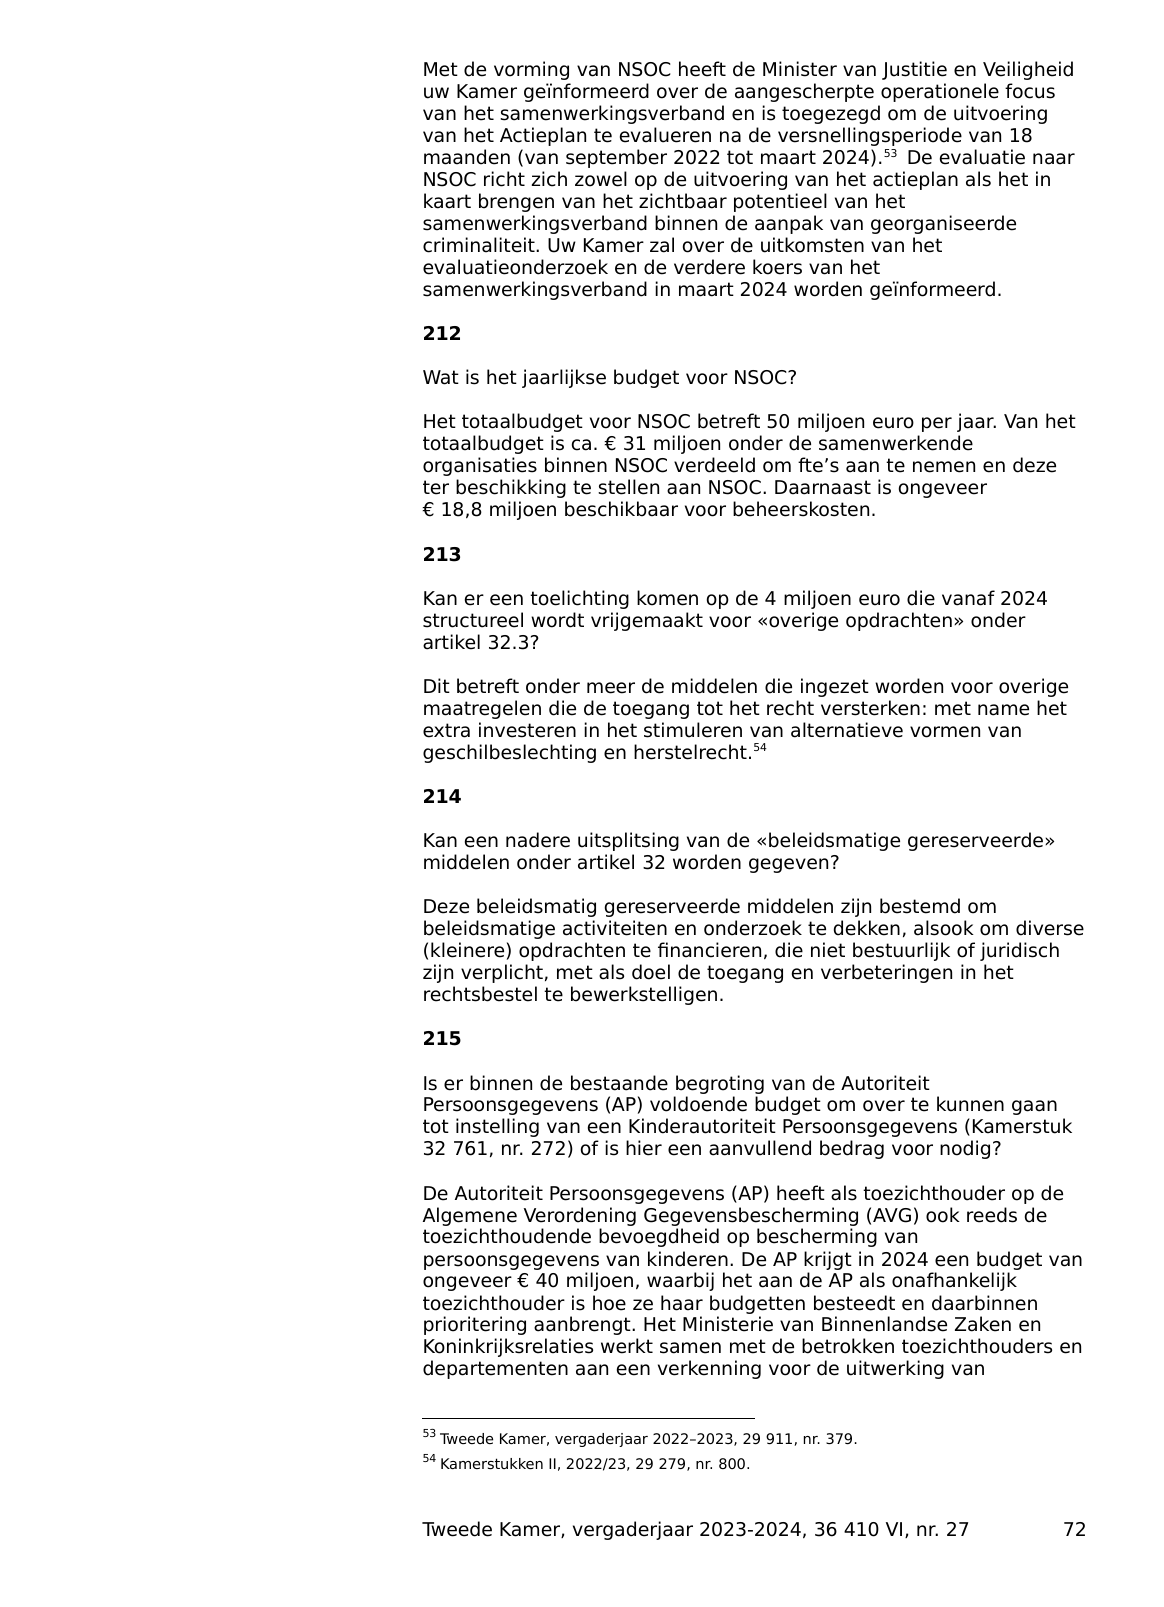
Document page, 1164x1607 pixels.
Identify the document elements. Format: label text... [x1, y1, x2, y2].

subtitle 213 [422, 543, 1087, 565]
text Met de vorming van NSOC heeft de Minister van Justitie en Veiligheid uw Kamer geïnformeerd over de aangescherpte operationele focus van het samenwerkingsverband en is toegezegd om de uitvoering van het Actieplan te evalueren na de versnellingsperiode van 18 maanden (van september 2022 tot maart 2024). De evaluatie naar NSOC richt zich zowel op de uitvoering van het actieplan als het in kaart brengen van het zichtbaar potentieel van het samenwerkingsverband binnen de aanpak van georganiseerde criminaliteit. Uw Kamer zal over de uitkomsten van het evaluatieonderzoek en de verdere koers van het samenwerkingsverband in maart 2024 worden geïnformeerd. [422, 59, 1087, 301]
text Tweede Kamer, vergaderjaar 2022–2023, 29 911, nr. 379. [422, 1427, 1087, 1449]
text Kan een nadere uitsplitsing van de «beleidsmatige gereserveerde» middelen onder artikel 32 worden gegeven? [422, 830, 1087, 874]
text Kamerstukken II, 2022/23, 29 279, nr. 800. [422, 1452, 1087, 1474]
text Kan er een toelichting komen op de 4 miljoen euro die vanaf 2024 structureel wordt vrijgemaakt voor «overige opdrachten» onder artikel 32.3? [422, 588, 1087, 653]
subtitle 214 [422, 786, 1087, 808]
text Dit betreft onder meer de middelen die ingezet worden voor overige maatregelen die de toegang tot het recht versterken: met name het extra investeren in het stimuleren van alternatieve vormen van geschilbeslechting en herstelrecht. [422, 676, 1087, 764]
subtitle 212 [422, 323, 1087, 345]
text Is er binnen de bestaande begroting van de Autoriteit Persoonsgegevens (AP) voldoende budget om over te kunnen gaan tot instelling van een Kinderautoriteit Persoonsgegevens (Kamerstuk 32 761, nr. 272) of is hier een aanvullend bedrag voor nodig? [422, 1072, 1087, 1160]
text De Autoriteit Persoonsgegevens (AP) heeft als toezichthouder op de Algemene Verordening Gegevensbescherming (AVG) ook reeds de toezichthoudende bevoegdheid op bescherming van persoonsgegevens van kinderen. De AP krijgt in 2024 een budget van ongeveer € 40 miljoen, waarbij het aan de AP als onafhankelijk toezichthouder is hoe ze haar budgetten besteedt en daarbinnen prioritering aanbrengt. Het Ministerie van Binnenlandse Zaken en Koninkrijksrelaties werkt samen met de betrokken toezichthouders en departementen aan een verkenning voor de uitwerking van [422, 1182, 1087, 1380]
text Deze beleidsmatig gereserveerde middelen zijn bestemd om beleidsmatige activiteiten en onderzoek te dekken, alsook om diverse (kleinere) opdrachten te financieren, die niet bestuurlijk of juridisch zijn verplicht, met als doel de toegang en verbeteringen in het rechtsbestel te bewerkstelligen. [422, 896, 1087, 1006]
subtitle 215 [422, 1028, 1087, 1050]
text Het totaalbudget voor NSOC betreft 50 miljoen euro per jaar. Van het totaalbudget is ca. € 31 miljoen onder de samenwerkende organisaties binnen NSOC verdeeld om fte’s aan te nemen en deze ter beschikking te stellen aan NSOC. Daarnaast is ongeveer € 18,8 miljoen beschikbaar voor beheerskosten. [422, 411, 1087, 521]
text Wat is het jaarlijkse budget voor NSOC? [422, 367, 1087, 389]
